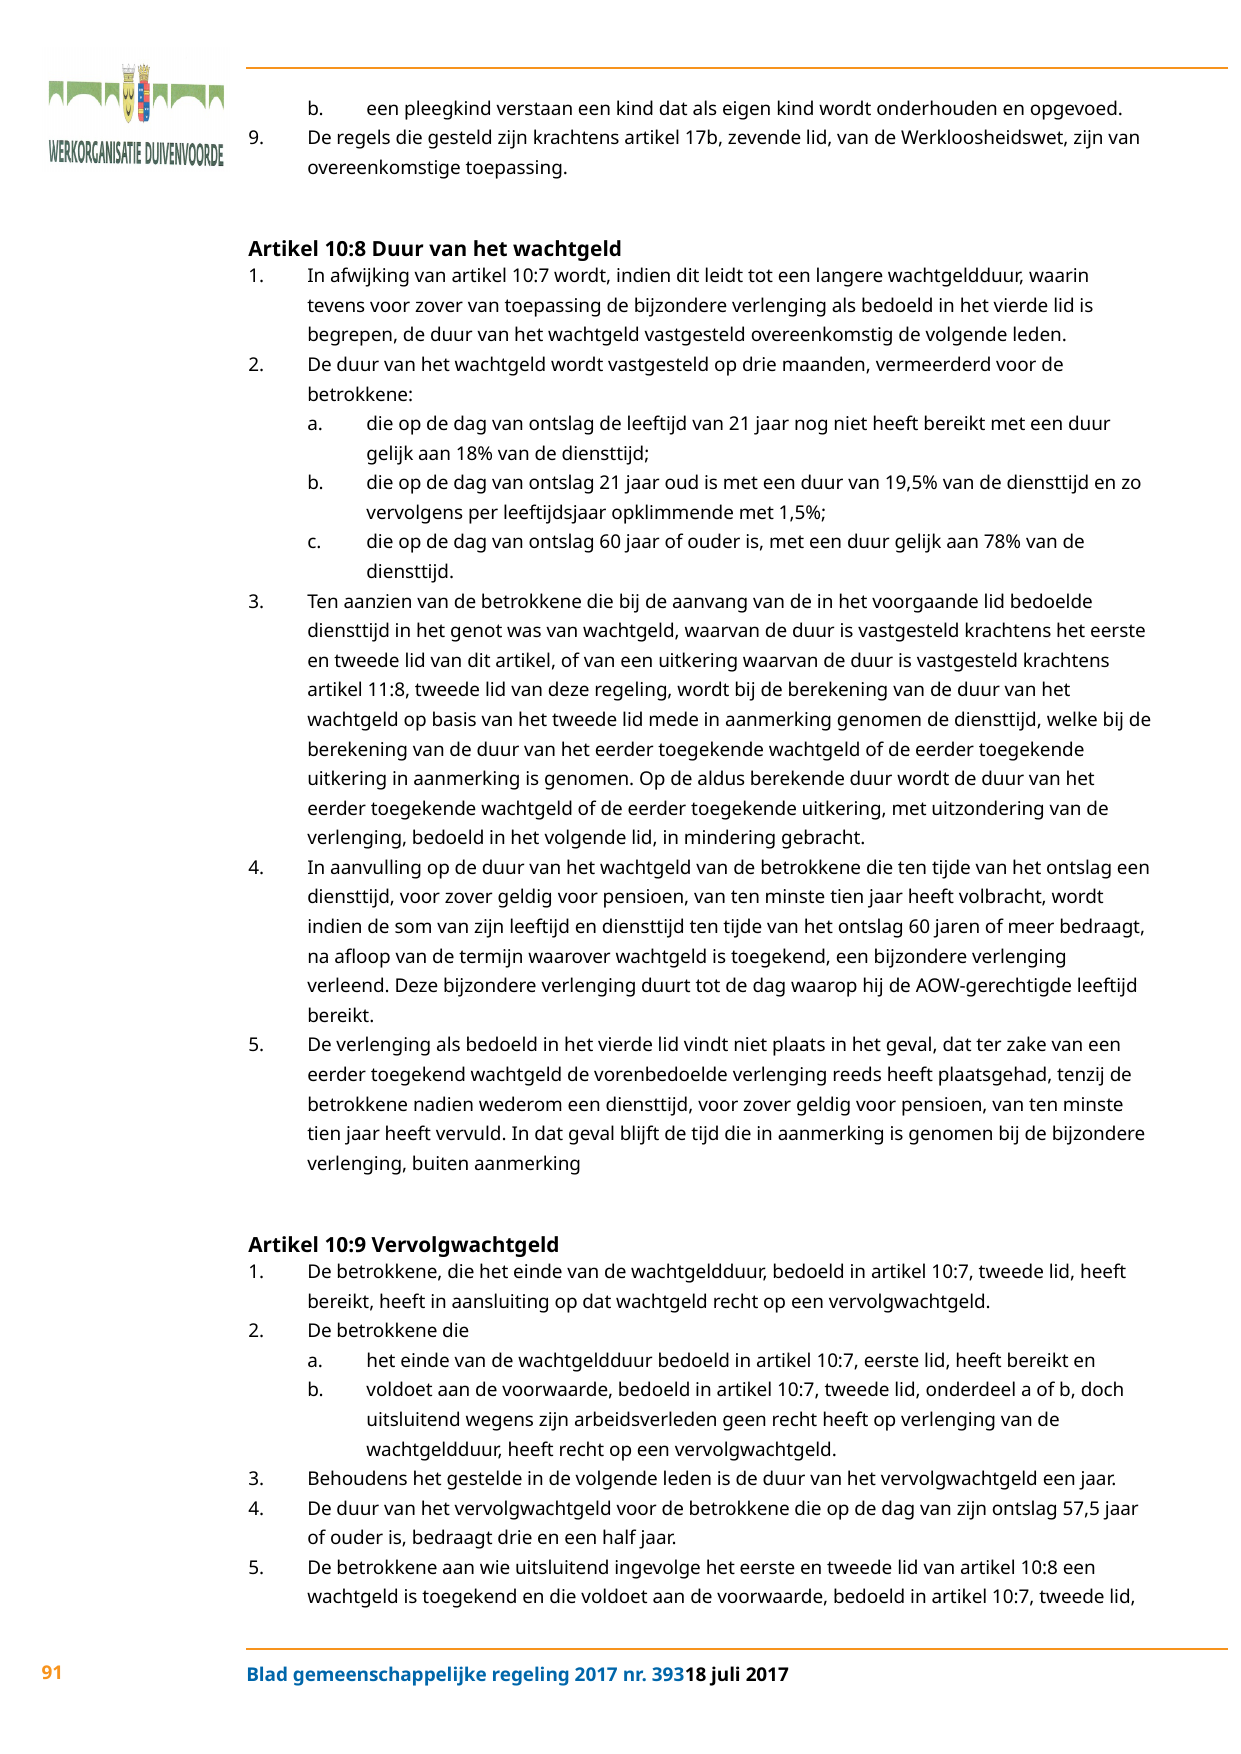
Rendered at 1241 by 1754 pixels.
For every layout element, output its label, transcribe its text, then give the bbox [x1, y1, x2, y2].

list die op de dag van ontslag 60 jaar of ouder is, met een duur gelijk aan 78% van de diensttijd. [307, 529, 1152, 584]
list die op de dag van ontslag de leeftijd van 21 jaar nog niet heeft bereikt met een duur gelijk aan 18% van de diensttijd; [307, 410, 1152, 466]
list voldoet aan de voorwaarde, bedoeld in artikel 10:7, tweede lid, onderdeel a of b, doch uitsluitend wegens zijn arbeidsverleden geen recht heeft op verlenging van de wachtgeldduur, heeft recht op een vervolgwachtgeld. [307, 1377, 1152, 1462]
list Behoudens het gestelde in de volgende leden is de duur van het vervolgwachtgeld een jaar. [248, 1465, 1152, 1491]
list die op de dag van ontslag 21 jaar oud is met een duur van 19,5% van de diensttijd en zo vervolgens per leeftijdsjaar opklimmende met 1,5%; [307, 469, 1152, 525]
list De betrokkene, die het einde van de wachtgeldduur, bedoeld in artikel 10:7, tweede lid, heeft bereikt, heeft in aansluiting op dat wachtgeld recht op een vervolgwachtgeld. [248, 1258, 1152, 1314]
list In aanvulling op de duur van het wachtgeld van de betrokkene die ten tijde van het ontslag een diensttijd, voor zover geldig voor pensioen, van ten minste tien jaar heeft volbracht, wordt indien de som van zijn leeftijd en diensttijd ten tijde van het ontslag 60 jaren of meer bedraagt, na afloop van de termijn waarover wachtgeld is toegekend, een bijzondere verlenging verleend. Deze bijzondere verlenging duurt tot de dag waarop hij de AOW-gerechtigde leeftijd bereikt. [248, 854, 1152, 1028]
text Artikel 10:8 Duur van het wachtgeld [248, 234, 1152, 262]
list De verlenging als bedoeld in het vierde lid vindt niet plaats in het geval, dat ter zake van een eerder toegekend wachtgeld de vorenbedoelde verlenging reeds heeft plaatsgehad, tenzij de betrokkene nadien wederom een diensttijd, voor zover geldig voor pensioen, van ten minste tien jaar heeft vervuld. In dat geval blijft de tijd die in aanmerking is genomen bij de bijzondere verlenging, buiten aanmerking [248, 1032, 1152, 1176]
list De duur van het vervolgwachtgeld voor de betrokkene die op de dag van zijn ontslag 57,5 jaar of ouder is, bedraagt drie en een half jaar. [248, 1495, 1152, 1550]
list De regels die gesteld zijn krachtens artikel 17b, zevende lid, van de Werkloosheidswet, zijn van overeenkomstige toepassing. [248, 124, 1152, 180]
list In afwijking van artikel 10:7 wordt, indien dit leidt tot een langere wachtgeldduur, waarin tevens voor zover van toepassing de bijzondere verlenging als bedoeld in het vierde lid is begrepen, de duur van het wachtgeld vastgesteld overeenkomstig de volgende leden. [248, 262, 1152, 347]
list De betrokkene aan wie uitsluitend ingevolge het eerste en tweede lid van artikel 10:8 een wachtgeld is toegekend en die voldoet aan de voorwaarde, bedoeld in artikel 10:7, tweede lid, [248, 1554, 1152, 1609]
picture [41, 47, 231, 172]
list het einde van de wachtgeldduur bedoeld in artikel 10:7, eerste lid, heeft bereikt en [307, 1347, 1152, 1373]
list een pleegkind verstaan een kind dat als eigen kind wordt onderhouden en opgevoed. [307, 95, 1152, 121]
list De betrokkene die [248, 1317, 1152, 1343]
text Artikel 10:9 Vervolgwachtgeld [248, 1230, 1152, 1258]
list Ten aanzien van de betrokkene die bij de aanvang van de in het voorgaande lid bedoelde diensttijd in het genot was van wachtgeld, waarvan de duur is vastgesteld krachtens het eerste en tweede lid van dit artikel, of van een uitkering waarvan de duur is vastgesteld krachtens artikel 11:8, tweede lid van deze regeling, wordt bij de berekening van de duur van het wachtgeld op basis van het tweede lid mede in aanmerking genomen de diensttijd, welke bij de berekening van de duur van het eerder toegekende wachtgeld of de eerder toegekende uitkering in aanmerking is genomen. Op de aldus berekende duur wordt de duur van het eerder toegekende wachtgeld of de eerder toegekende uitkering, met uitzondering van de verlenging, bedoeld in het volgende lid, in mindering gebracht. [248, 588, 1152, 850]
list De duur van het wachtgeld wordt vastgesteld op drie maanden, vermeerderd voor de betrokkene: [248, 351, 1152, 406]
